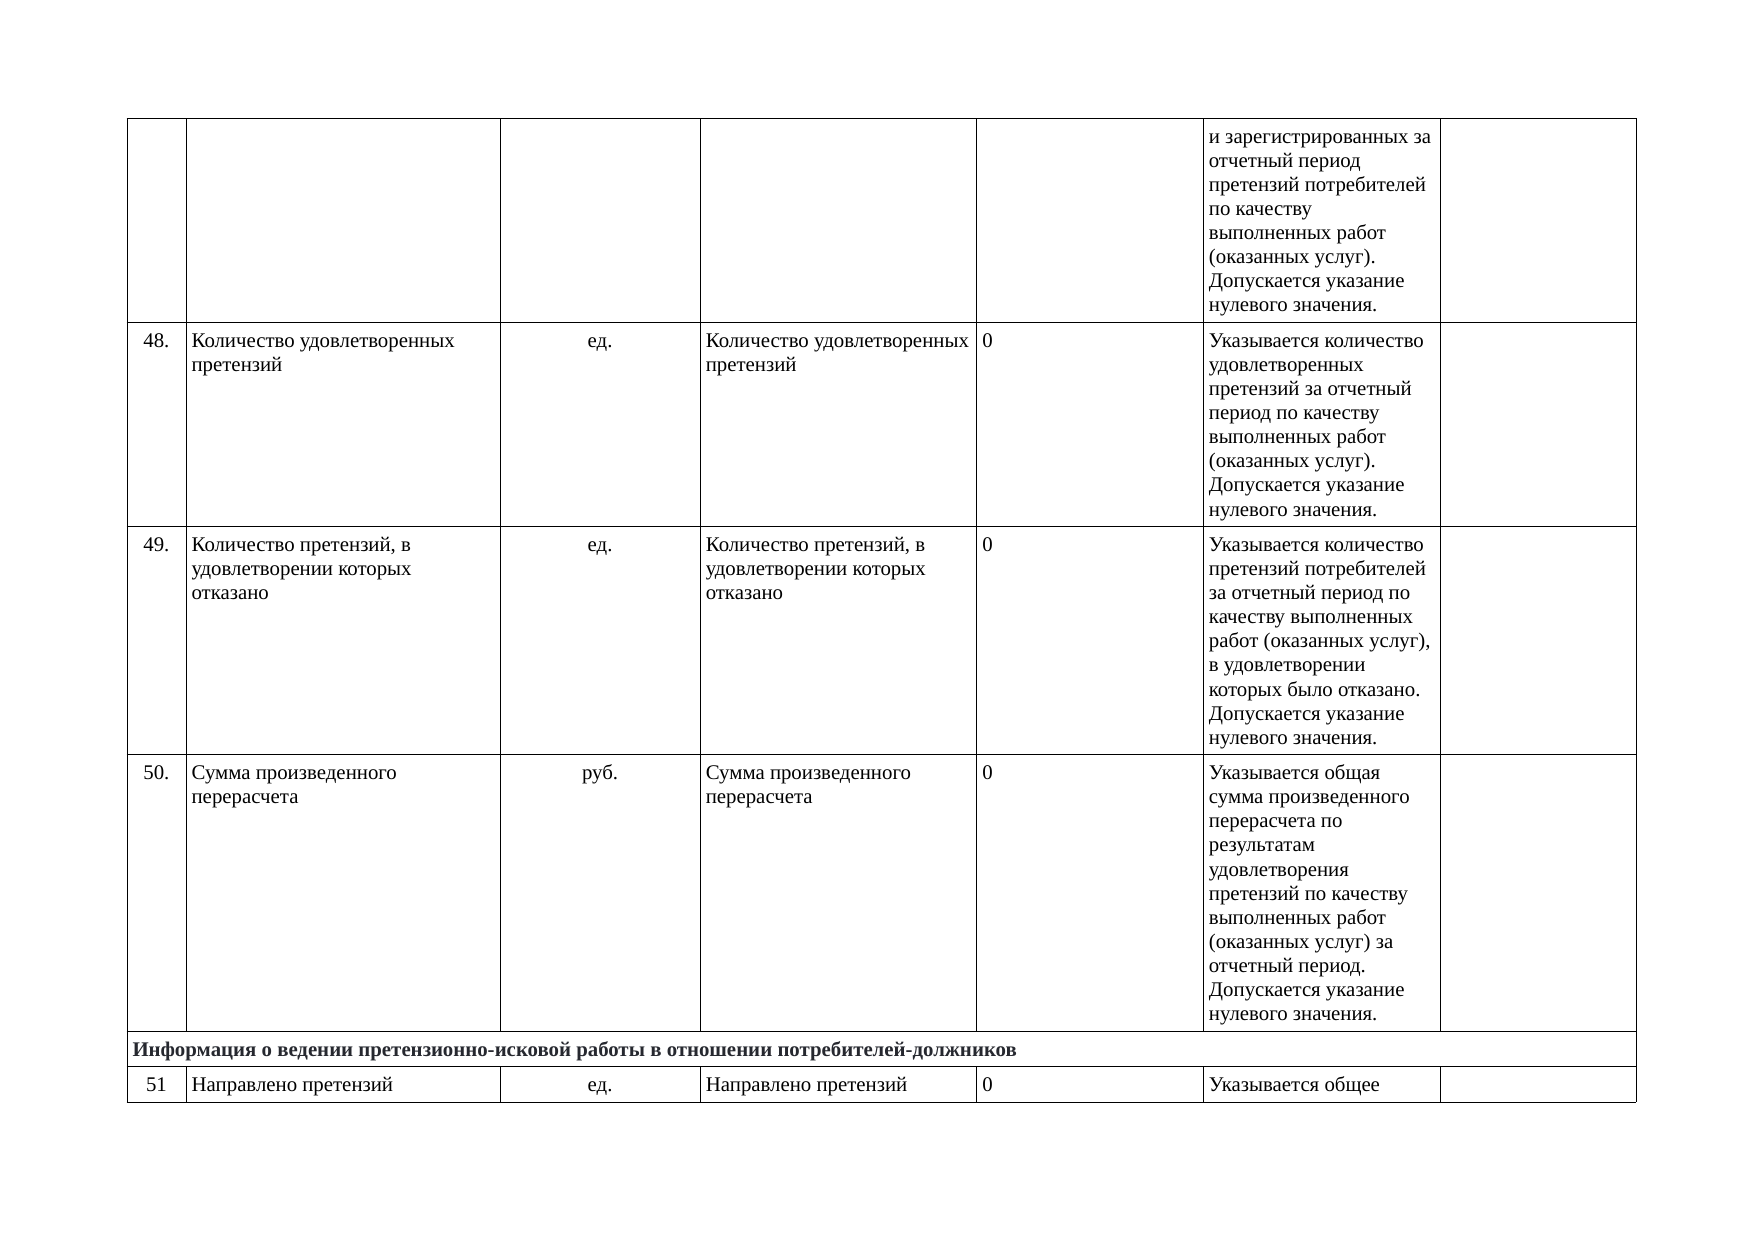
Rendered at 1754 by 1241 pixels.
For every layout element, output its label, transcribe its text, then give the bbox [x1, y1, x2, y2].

table_cell 50. [128, 755, 186, 1031]
table_cell Информация о ведении претензионно-исковой работы в отношении потребителей-должников [128, 1032, 1636, 1066]
table_cell 49. [128, 527, 186, 754]
table_cell Количество претензий, в удовлетворении которых отказано [701, 527, 976, 754]
table_cell Указывается общее [1204, 1067, 1440, 1102]
table_cell Указывается общая сумма произведенного перерасчета по результатам удовлетворения претензий по качеству выполненных работ (оказанных услуг) за отчетный период. Допускается указание нулевого значения. [1204, 755, 1440, 1031]
table_cell 48. [128, 323, 186, 526]
table_cell Направлено претензий [187, 1067, 500, 1102]
table_cell ед. [501, 1067, 700, 1102]
table_cell [1441, 323, 1636, 526]
table_cell Сумма произведенного перерасчета [187, 755, 500, 1031]
table_cell 0 [977, 323, 1203, 526]
table_cell [701, 119, 976, 322]
table_cell 0 [977, 1067, 1203, 1102]
table_cell руб. [501, 755, 700, 1031]
table_cell Сумма произведенного перерасчета [701, 755, 976, 1031]
table_cell Указывается количество претензий потребителей за отчетный период по качеству выполненных работ (оказанных услуг), в удовлетворении которых было отказано. Допускается указание нулевого значения. [1204, 527, 1440, 754]
table_cell [977, 119, 1203, 322]
table_cell Направлено претензий [701, 1067, 976, 1102]
table_cell [1441, 527, 1636, 754]
table_cell Количество претензий, в удовлетворении которых отказано [187, 527, 500, 754]
table_cell [501, 119, 700, 322]
table_cell Количество удовлетворенных претензий [187, 323, 500, 526]
table_cell ед. [501, 527, 700, 754]
table_cell и зарегистрированных за отчетный период претензий потребителей по качеству выполненных работ (оказанных услуг). Допускается указание нулевого значения. [1204, 119, 1440, 322]
table_cell Указывается количество удовлетворенных претензий за отчетный период по качеству выполненных работ (оказанных услуг). Допускается указание нулевого значения. [1204, 323, 1440, 526]
table_cell [1441, 755, 1636, 1031]
table_cell 0 [977, 755, 1203, 1031]
table_cell ед. [501, 323, 700, 526]
table_cell 0 [977, 527, 1203, 754]
table_cell [1441, 119, 1636, 322]
table_cell [1441, 1067, 1636, 1102]
table_cell 51 [128, 1067, 186, 1102]
table_cell [187, 119, 500, 322]
table_cell [128, 119, 186, 322]
table_cell Количество удовлетворенных претензий [701, 323, 976, 526]
